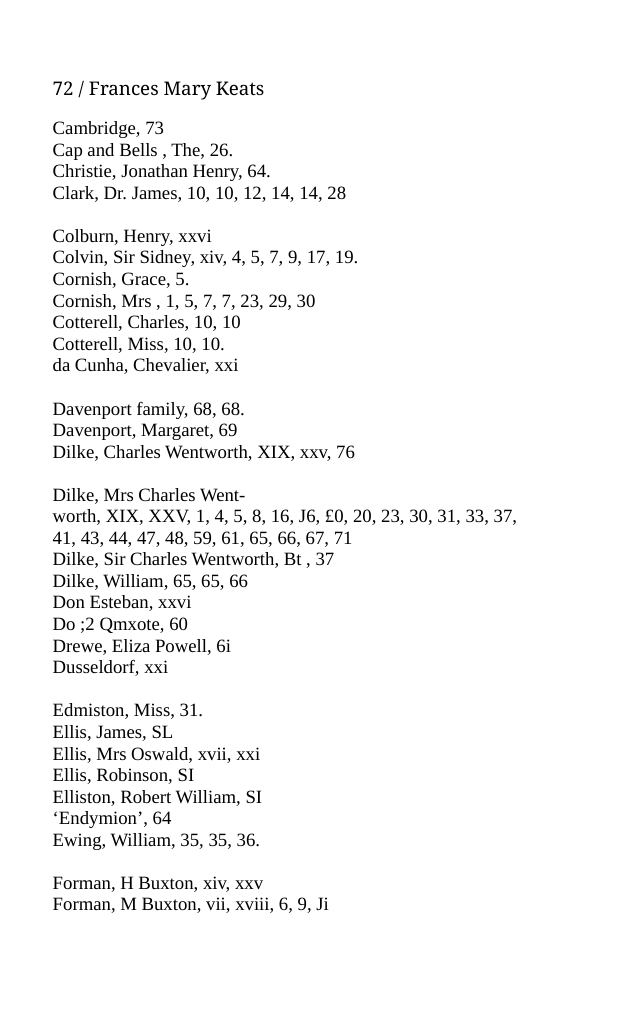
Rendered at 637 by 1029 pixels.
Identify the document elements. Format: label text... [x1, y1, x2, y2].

text Edmiston, Miss, 31. [52, 699, 538, 721]
text Forman, M Buxton, vii, xviii, 6, 9, Ji [52, 893, 538, 915]
text Cornish, Grace, 5. [52, 268, 538, 289]
text Cotterell, Miss, 10, 10. [52, 333, 538, 354]
text Dilke, Sir Charles Wentworth, Bt , 37 [52, 548, 538, 570]
text Cambridge, 73 [52, 117, 538, 139]
text Ellis, Mrs Oswald, xvii, xxi [52, 742, 538, 764]
text Ewing, William, 35, 35, 36. [52, 829, 538, 850]
text Dilke, William, 65, 65, 66 [52, 570, 538, 591]
text Don Esteban, xxvi [52, 591, 538, 613]
text Cotterell, Charles, 10, 10 [52, 311, 538, 333]
text Cap and Bells , The, 26. [52, 139, 538, 160]
text Do ;2 Qmxote, 60 [52, 613, 538, 634]
text Drewe, Eliza Powell, 6i [52, 634, 538, 656]
text Cornish, Mrs , 1, 5, 7, 7, 23, 29, 30 [52, 289, 538, 311]
text Elliston, Robert William, SI [52, 786, 538, 807]
text worth, XIX, XXV, 1, 4, 5, 8, 16, J6, £0, 20, 23, 30, 31, 33, 37, 41, 43, 44, 47, 48, 59, 61, 65, 66, 67, 71 [52, 505, 538, 548]
text Ellis, James, SL [52, 721, 538, 742]
text Dilke, Charles Wentworth, XIX, xxv, 76 [52, 441, 538, 462]
text Clark, Dr. James, 10, 10, 12, 14, 14, 28 [52, 182, 538, 203]
text Davenport, Margaret, 69 [52, 419, 538, 441]
text Davenport family, 68, 68. [52, 397, 538, 419]
text Ellis, Robinson, SI [52, 764, 538, 786]
text Colvin, Sir Sidney, xiv, 4, 5, 7, 9, 17, 19. [52, 246, 538, 268]
text da Cunha, Chevalier, xxi [52, 354, 538, 376]
text Dusseldorf, xxi [52, 656, 538, 678]
text Colburn, Henry, xxvi [52, 225, 538, 246]
text Christie, Jonathan Henry, 64. [52, 160, 538, 182]
text Dilke, Mrs Charles Went- [52, 484, 538, 505]
text Forman, H Buxton, xiv, xxv [52, 872, 538, 893]
text ‘Endymion’, 64 [52, 807, 538, 829]
